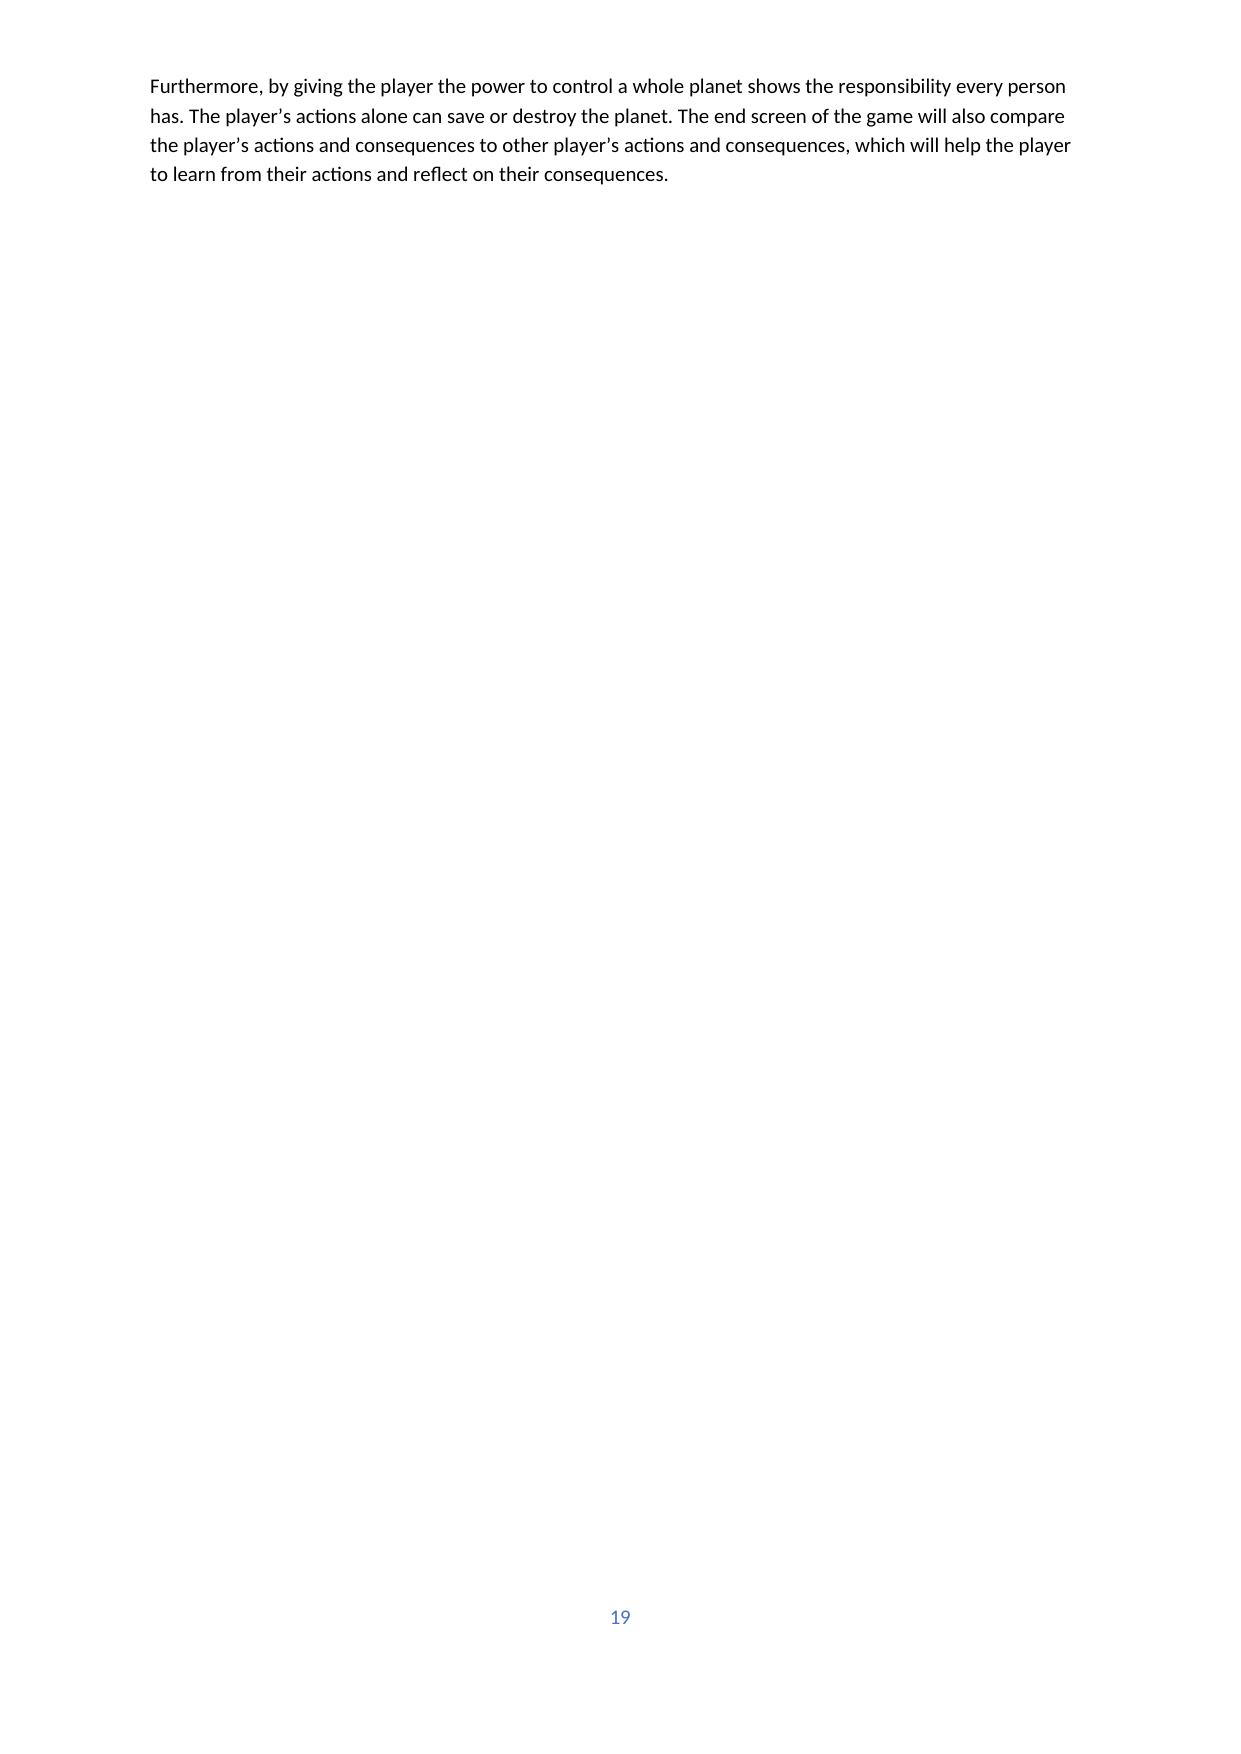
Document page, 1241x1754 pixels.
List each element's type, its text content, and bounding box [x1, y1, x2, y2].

text Furthermore, by giving the player the power to control a whole planet shows the responsibility every person has. The player’s actions alone can save or destroy the planet. The end screen of the game will also compare the player’s actions and consequences to other player’s actions and consequences, which will help the player to learn from their actions and reflect on their consequences. [150, 74, 1090, 187]
